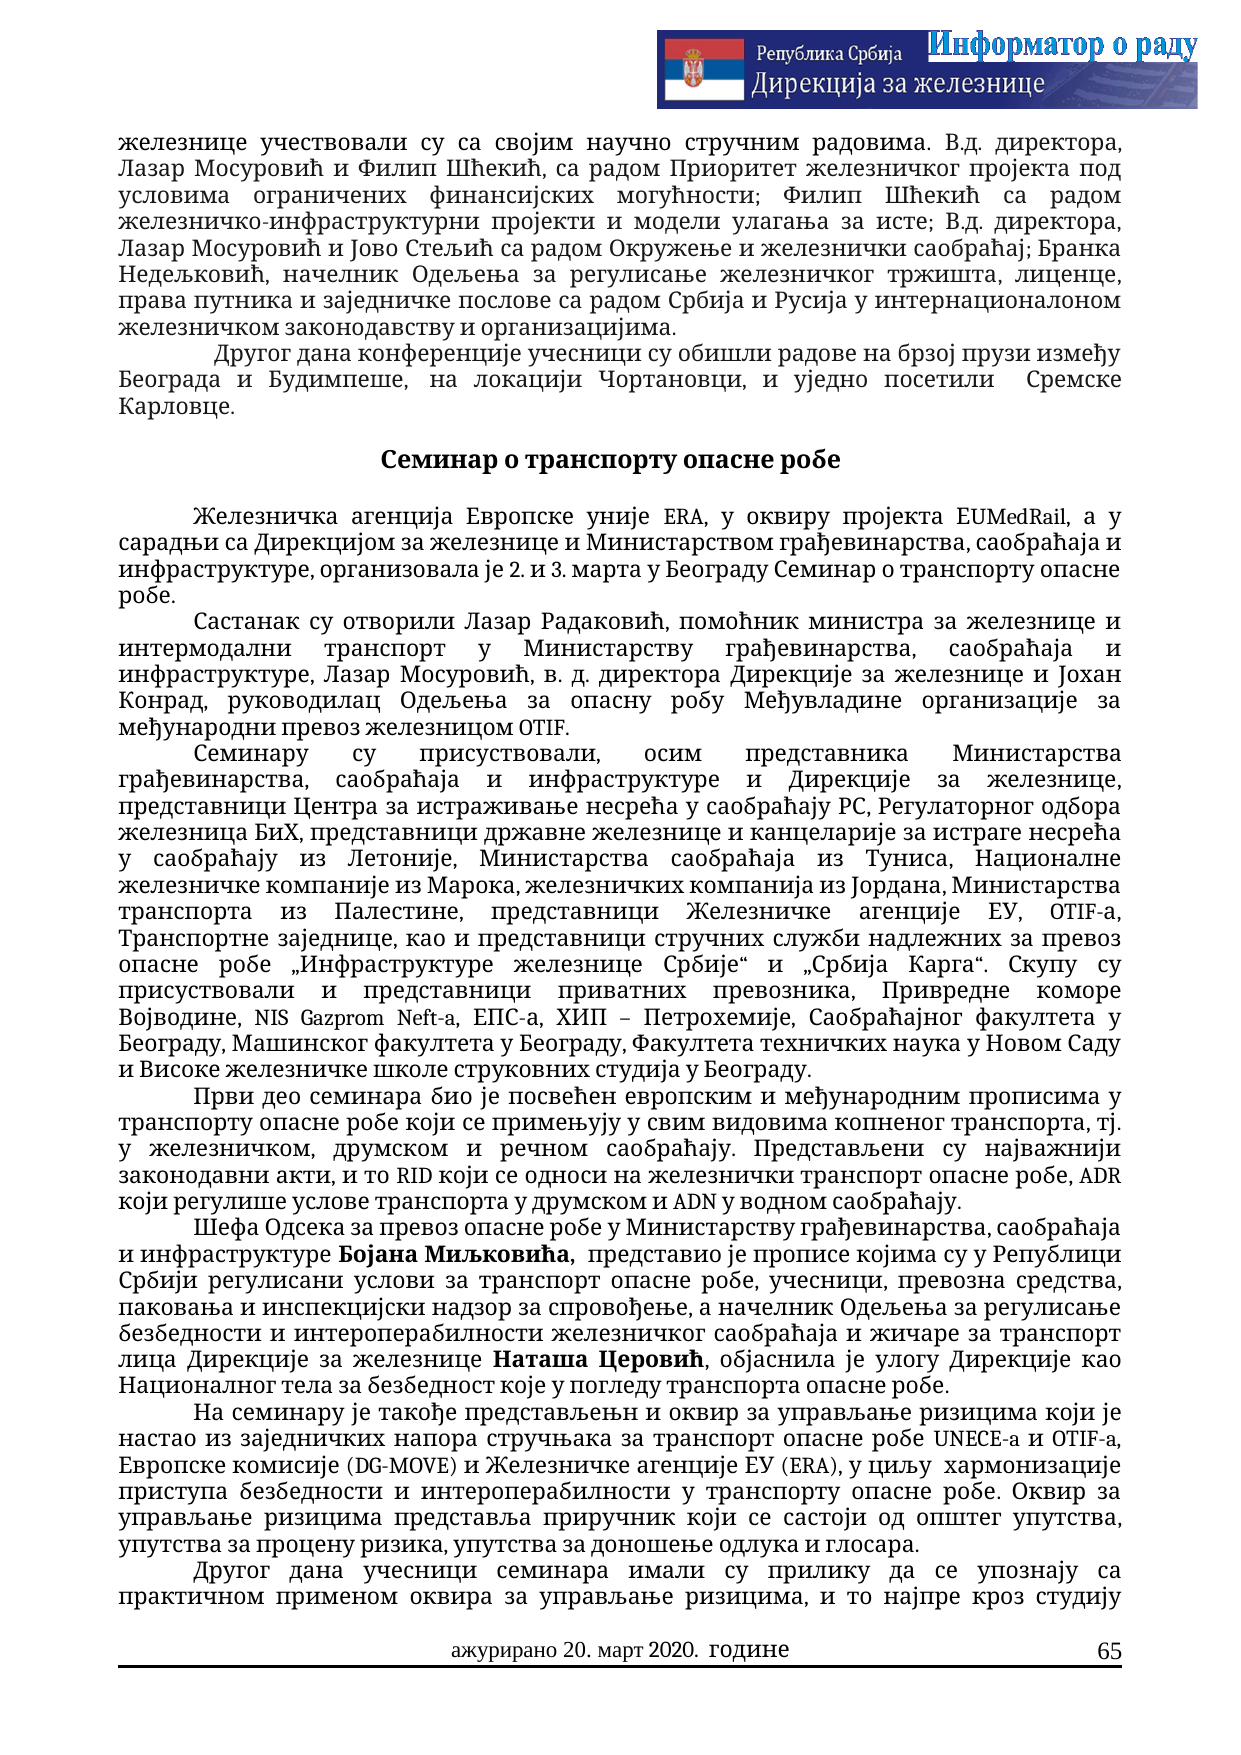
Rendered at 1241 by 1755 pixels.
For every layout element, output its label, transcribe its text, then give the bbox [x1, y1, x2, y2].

text железнице учествовали су са својим научно стручним радовима. В.д. директора, Лазар Мосуровић и Филип Шћекић, са радом Приоритет железничког пројекта под условима ограничених финансијских могућности; Филип Шћекић са радом железничко-инфраструктурни пројекти и модели улагања за исте; В.д. директора, Лазар Мосуровић и Јово Стељић са радом Окружење и железнички саобраћај; Бранка Недељковић, начелник Одељења за регулисање железничког тржишта, лиценце, права путника и заједничке послове са радом Србија и Русија у интернационалоном железничком законодавству и организацијима. [118, 130, 1122, 341]
text Семинар о транспорту опасне робе [118, 446, 1122, 475]
text Шефа Одсека за превоз опасне робе у Министарству грађевинарства, саобраћаја и инфраструктуре Бојана Миљковића, представио је прописе којима су у Републици Србији регулисани услови за транспорт опасне робе, учесници, превозна средства, паковања и инспекцијски надзор за спровођење, а начелник Одељења за регулисање безбедности и интероперабилности железничког саобраћаја и жичаре за транспорт лица Дирекције за железнице Наташа Церовић, објаснила је улогу Дирекције као Националног тела за безбедност које у погледу транспорта опасне робе. [118, 1215, 1122, 1400]
text Другог дана конференције учесници су обишли радове на брзој прузи између Београда и Будимпеше, на локацији Чортановци, и уједно посетили Сремске Карловце. [118, 341, 1122, 420]
text Први део семинара био је посвећен европским и међународним прописима у транспорту опасне робе који се примењују у свим видовима копненог транспорта, тј. у железничком, друмском и речном саобраћају. Представљени су најважнији законодавни акти, и то RID који се односи на железнички транспорт опасне робе, ADR који регулише услове транспорта у друмском и ADN у водном саобраћају. [118, 1083, 1122, 1215]
text На семинару је такође представљењн и оквир за управљање ризицима који је настао из заједничких напора стручњака за транспорт опасне робе UNECE-a и OTIF-a, Европске комисије (DG-MOVE) и Железничке агенције ЕУ (ERA), у циљу хармонизације приступа безбедности и интероперабилности у транспорту опасне робе. Оквир за управљање ризицима представља приручник који се састоји од општег упутства, упутства за процену ризика, упутства за доношење одлука и глосара. [118, 1400, 1122, 1558]
text Железничка агенција Европске уније ERA, у оквиру пројекта ЕUMedRail, а у сарадњи са Дирекцијом за железнице и Министарством грађевинарства, саобраћаја и инфраструктуре, организовала је 2. и 3. марта у Београду Семинар о транспорту опасне робе. [118, 504, 1122, 609]
text Другог дана учесници семинара имали су прилику да се упознају са практичном применом оквира за управљање ризицима, и то најпре кроз студију [118, 1558, 1122, 1611]
text Састанак су отворили Лазар Радаковић, помоћник министра за железнице и интермодални транспорт у Министарству грађевинарства, саобраћаја и инфраструктуре, Лазар Мосуровић, в. д. директора Дирекције за железнице и Јохан Конрад, руководилац Одељења за опасну робу Међувладине организације за међународни превоз железницом OTIF. [118, 609, 1122, 741]
text Семинару су присуствовали, осим представника Министарства грађевинарства, саобраћаја и инфраструктуре и Дирекције за железнице, представници Центра за истраживање несрећа у саобраћају РС, Регулаторног одбора железница БиХ, представници државне железнице и канцеларије за истраге несрећа у саобраћају из Летоније, Министарства саобраћаја из Туниса, Националне железничке компаније из Марока, железничких компанија из Јордана, Министарства транспорта из Палестине, представници Железничке агенције ЕУ, OTIF-а, Транспортне заједнице, као и представници стручних служби надлежних за превоз опасне робе „Инфраструктуре железнице Србије“ и „Србија Карга“. Скупу су присуствовали и представници приватних превозника, Привредне коморе Војводине, NIS Gazprom Neft-a, ЕПС-а, ХИП – Петрохемије, Саобраћајног факултета у Београду, Машинског факултета у Београду, Факултета техничких наука у Новом Саду и Високе железничке школе струковних студија у Београду. [118, 741, 1122, 1083]
